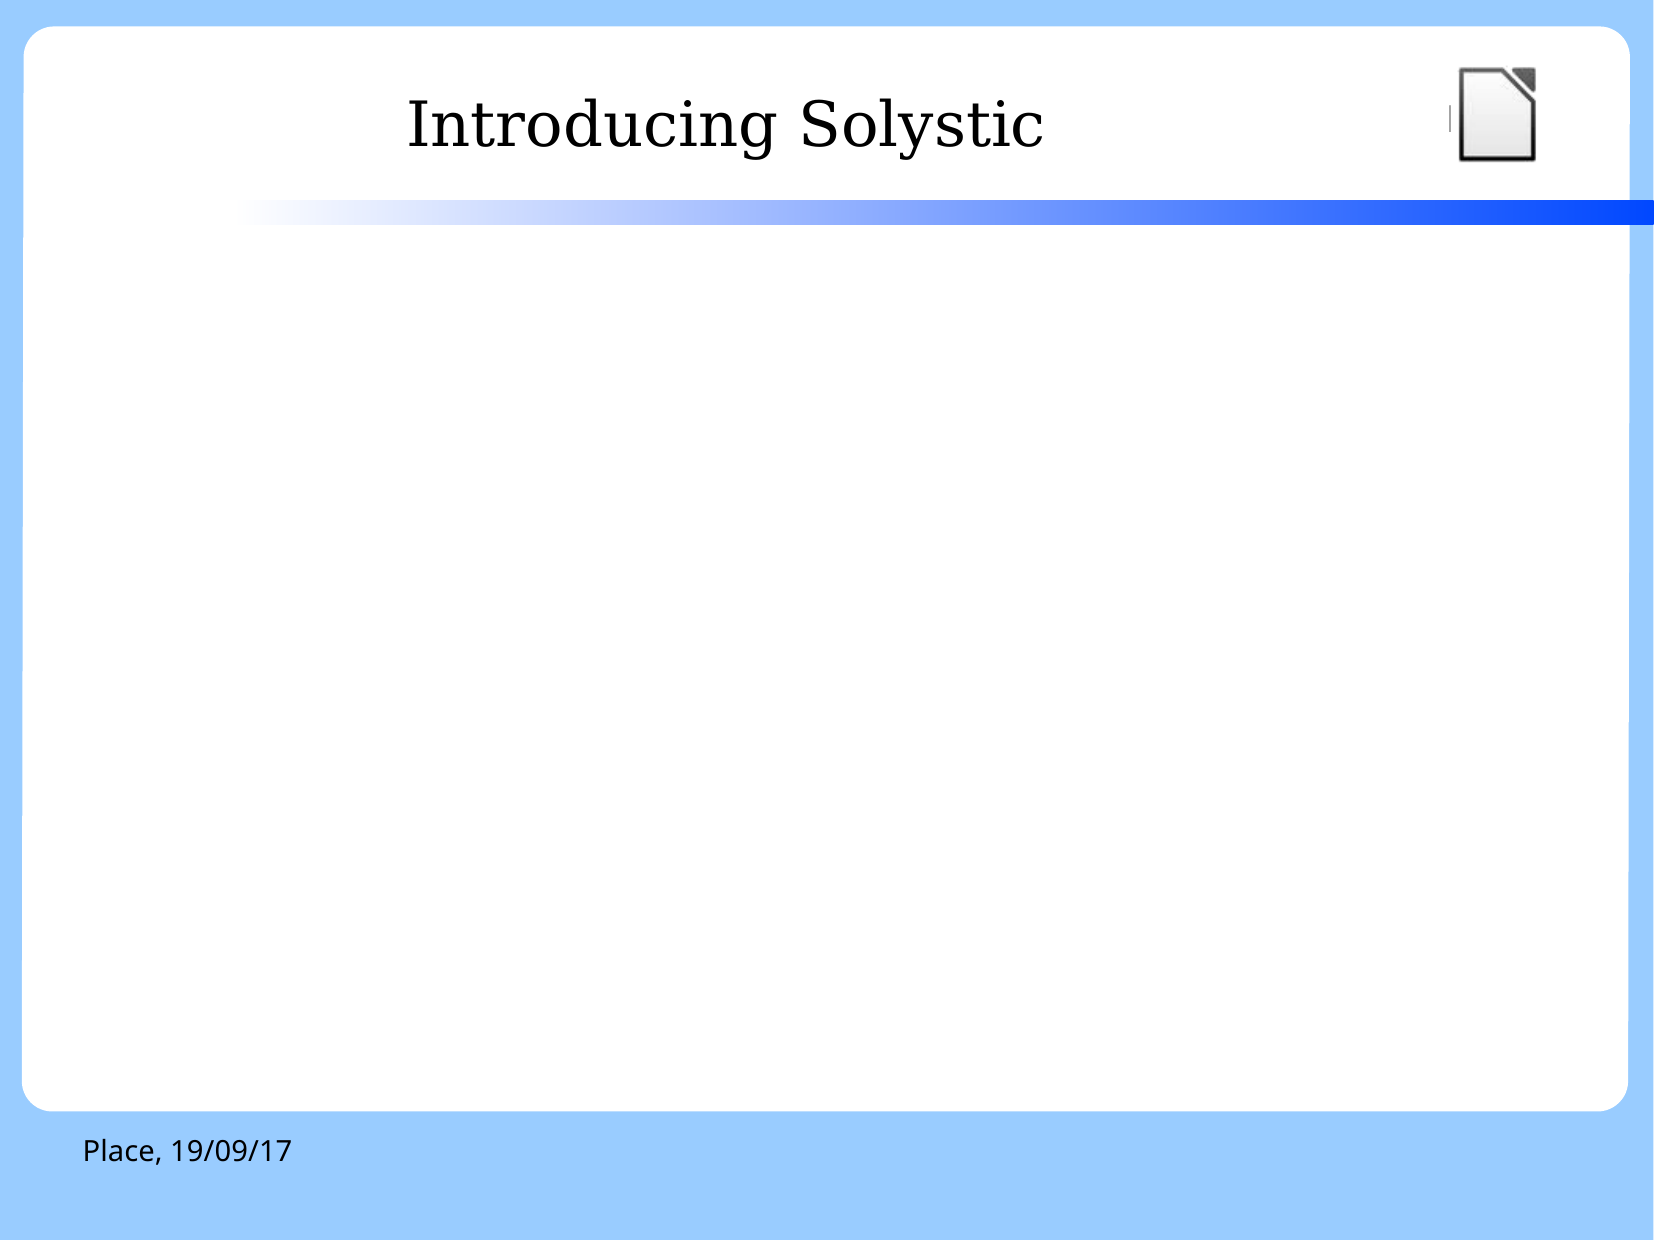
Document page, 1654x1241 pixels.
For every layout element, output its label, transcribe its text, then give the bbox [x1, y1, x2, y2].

title Introducing Solystic [82, 49, 1371, 201]
picture [1450, 47, 1560, 178]
